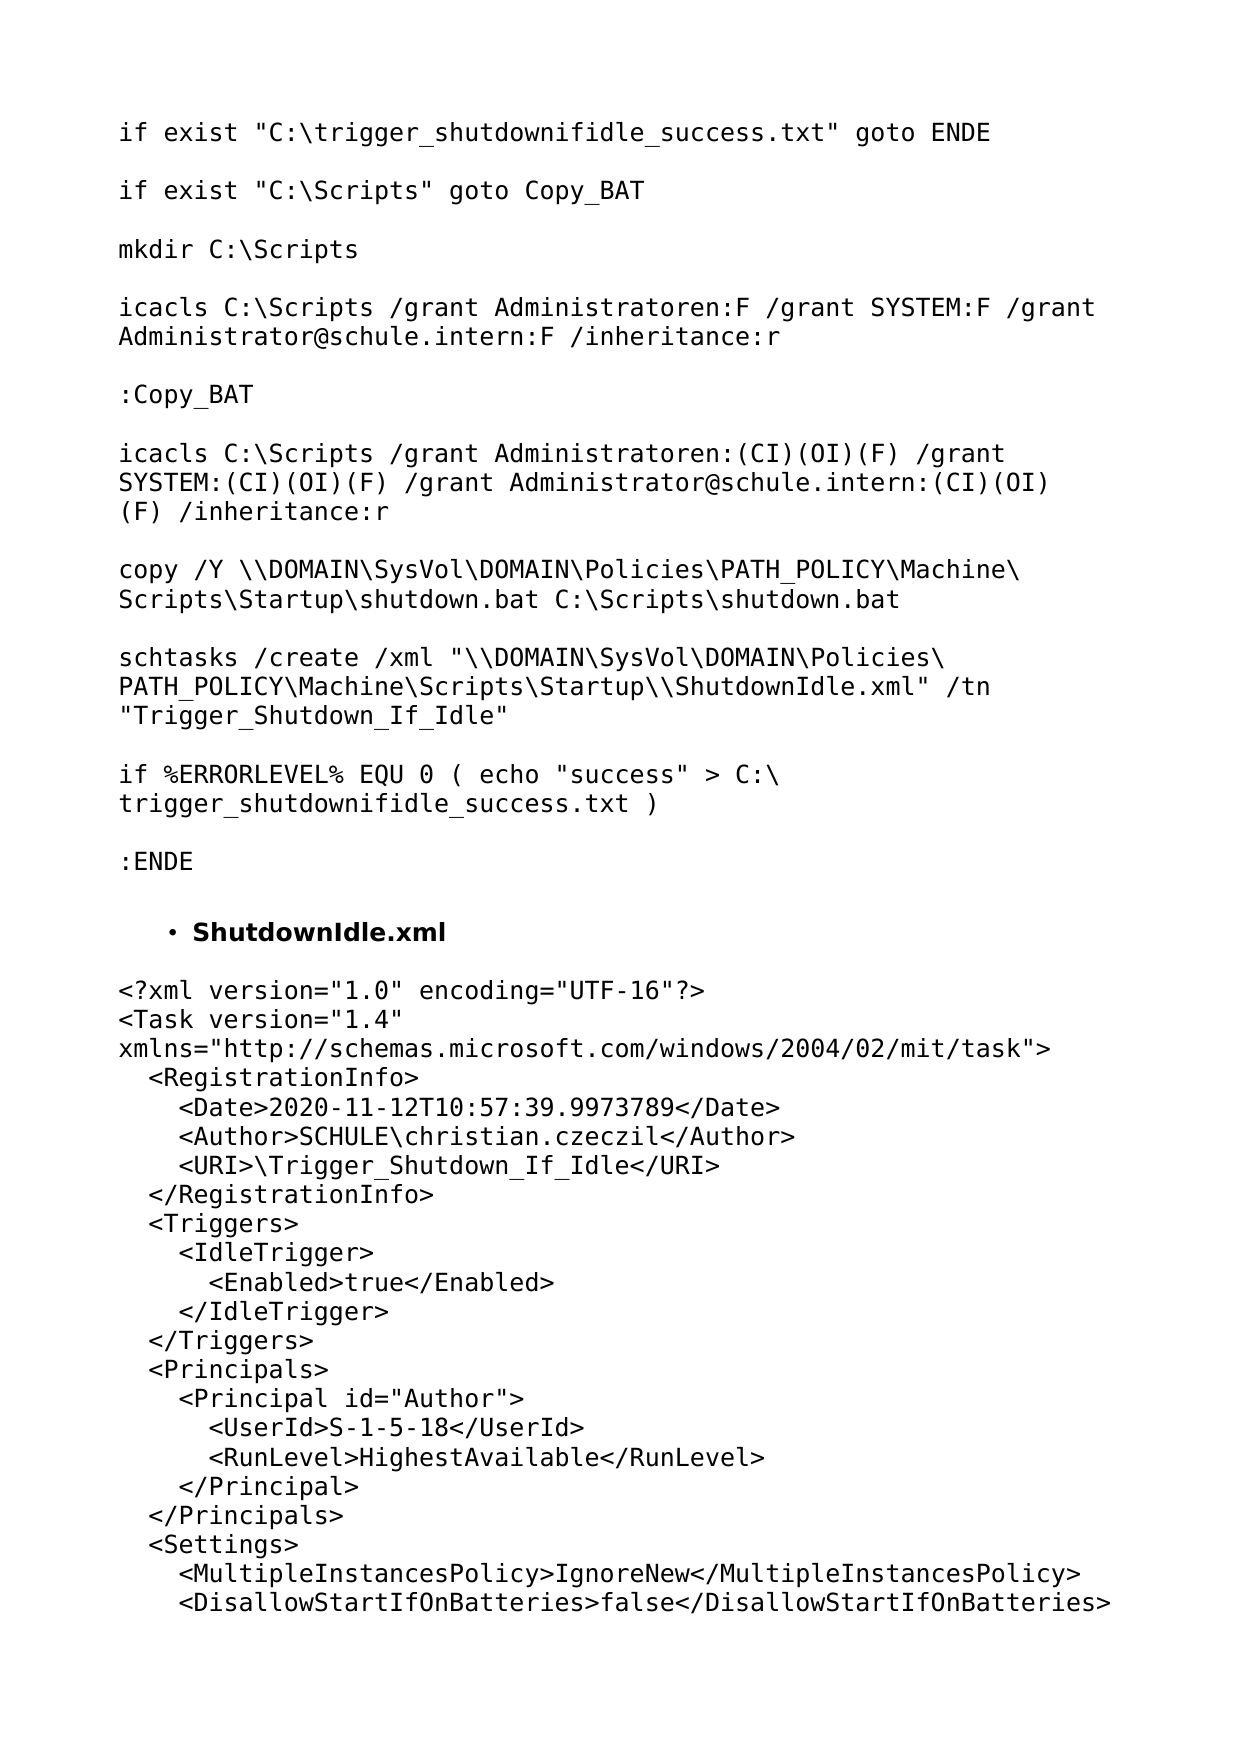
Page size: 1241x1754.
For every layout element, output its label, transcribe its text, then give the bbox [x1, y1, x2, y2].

text if exist "C:\trigger_shutdownifidle_success.txt" goto ENDE if exist "C:\Scripts" goto Copy_BAT mkdir C:\Scripts icacls C:\Scripts /grant Administratoren:F /grant SYSTEM:F /grant Administrator@schule.intern:F /inheritance:r :Copy_BAT icacls C:\Scripts /grant Administratoren:(CI)(OI)(F) /grant SYSTEM:(CI)(OI)(F) /grant Administrator@schule.intern:(CI)(OI)(F) /inheritance:r copy /Y \\DOMAIN\SysVol\DOMAIN\Policies\PATH_POLICY\Machine\Scripts\Startup\shutdown.bat C:\Scripts\shutdown.bat schtasks /create /xml "\\DOMAIN\SysVol\DOMAIN\Policies\PATH_POLICY\Machine\Scripts\Startup\\ShutdownIdle.xml" /tn "Trigger_Shutdown_If_Idle" if %ERRORLEVEL% EQU 0 ( echo "success" > C:\trigger_shutdownifidle_success.txt ) :ENDE [118, 118, 1122, 876]
list ShutdownIdle.xml [177, 918, 1122, 947]
text <?xml version="1.0" encoding="UTF-16"?> <Task version="1.4" xmlns="http://schemas.microsoft.com/windows/2004/02/mit/task"> <RegistrationInfo> <Date>2020-11-12T10:57:39.9973789</Date> <Author>SCHULE\christian.czeczil</Author> <URI>\Trigger_Shutdown_If_Idle</URI> </RegistrationInfo> <Triggers> <IdleTrigger> <Enabled>true</Enabled> </IdleTrigger> </Triggers> <Principals> <Principal id="Author"> <UserId>S-1-5-18</UserId> <RunLevel>HighestAvailable</RunLevel> </Principal> </Principals> <Settings> <MultipleInstancesPolicy>IgnoreNew</MultipleInstancesPolicy> <DisallowStartIfOnBatteries>false</DisallowStartIfOnBatteries> [118, 947, 1122, 1618]
